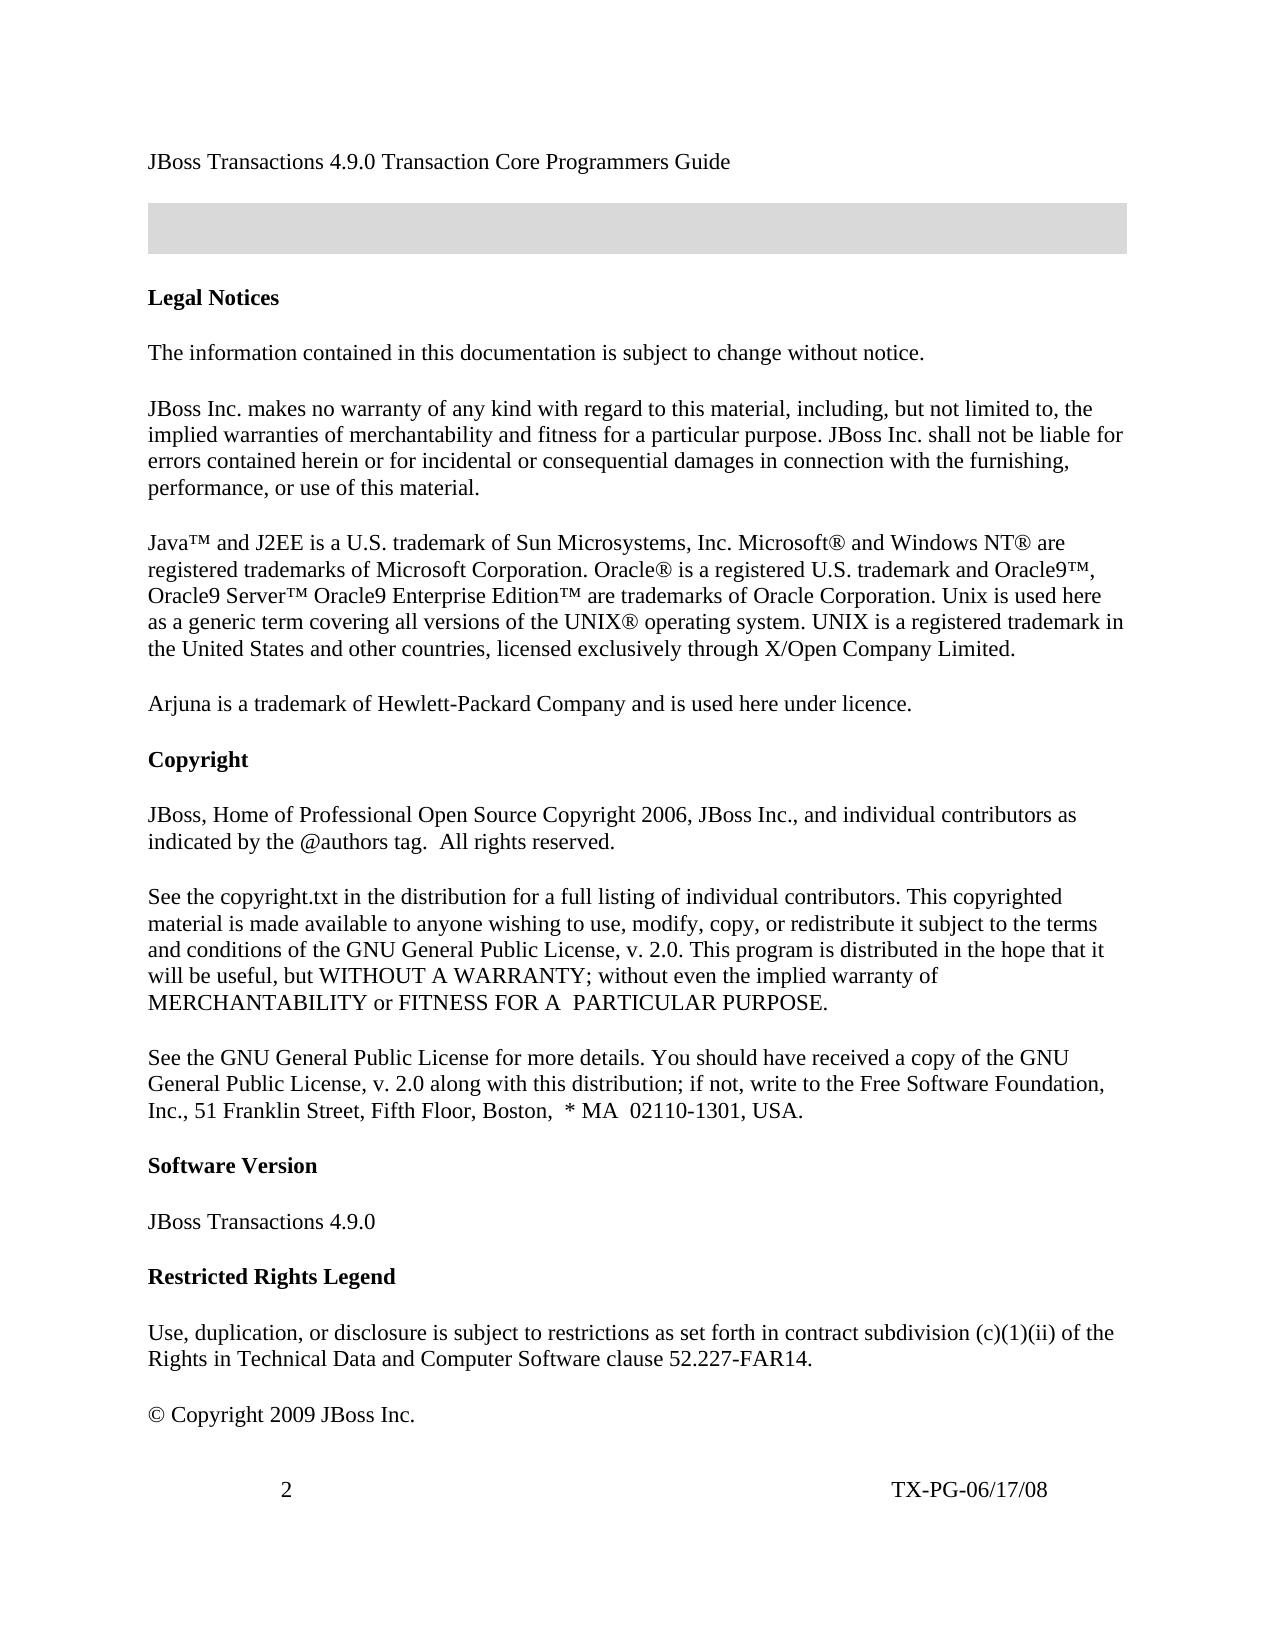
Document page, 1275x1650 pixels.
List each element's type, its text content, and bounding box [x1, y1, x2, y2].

text Software Version [148, 1152, 1127, 1179]
text Use, duplication, or disclosure is subject to restrictions as set forth in contract subdivision (c)(1)(ii) of the Rights in Technical Data and Computer Software clause 52.227-FAR14. [148, 1319, 1127, 1372]
text JBoss Inc. makes no warranty of any kind with regard to this material, including, but not limited to, the implied warranties of merchantability and fitness for a particular purpose. JBoss Inc. shall not be liable for errors contained herein or for incidental or consequential damages in connection with the furnishing, performance, or use of this material. [148, 395, 1127, 500]
text Restricted Rights Legend [148, 1263, 1127, 1290]
text Legal Notices [148, 284, 1127, 310]
text See the copyright.txt in the distribution for a full listing of individual contributors. This copyrighted material is made available to anyone wishing to use, modify, copy, or redistribute it subject to the terms and conditions of the GNU General Public License, v. 2.0. This program is distributed in the hope that it will be useful, but WITHOUT A WARRANTY; without even the implied warranty of MERCHANTABILITY or FITNESS FOR A PARTICULAR PURPOSE. [148, 883, 1127, 1015]
text Copyright [148, 746, 1127, 772]
text Arjuna is a trademark of Hewlett-Packard Company and is used here under licence. [148, 690, 1127, 717]
text JBoss, Home of Professional Open Source Copyright 2006, JBoss Inc., and individual contributors as indicated by the @authors tag. All rights reserved. [148, 801, 1127, 854]
text © Copyright 2009 JBoss Inc. [148, 1401, 1127, 1427]
text See the GNU General Public License for more details. You should have received a copy of the GNU General Public License, v. 2.0 along with this distribution; if not, write to the Free Software Foundation, Inc., 51 Franklin Street, Fifth Floor, Boston, * MA 02110-1301, USA. [148, 1044, 1127, 1123]
text Java™ and J2EE is a U.S. trademark of Sun Microsystems, Inc. Microsoft® and Windows NT® are registered trademarks of Microsoft Corporation. Oracle® is a registered U.S. trademark and Oracle9™, Oracle9 Server™ Oracle9 Enterprise Edition™ are trademarks of Oracle Corporation. Unix is used here as a generic term covering all versions of the UNIX® operating system. UNIX is a registered trademark in the United States and other countries, licensed exclusively through X/Open Company Limited. [148, 529, 1127, 661]
text The information contained in this documentation is subject to change without notice. [148, 339, 1127, 366]
text JBoss Transactions 4.9.0 [148, 1208, 1127, 1234]
